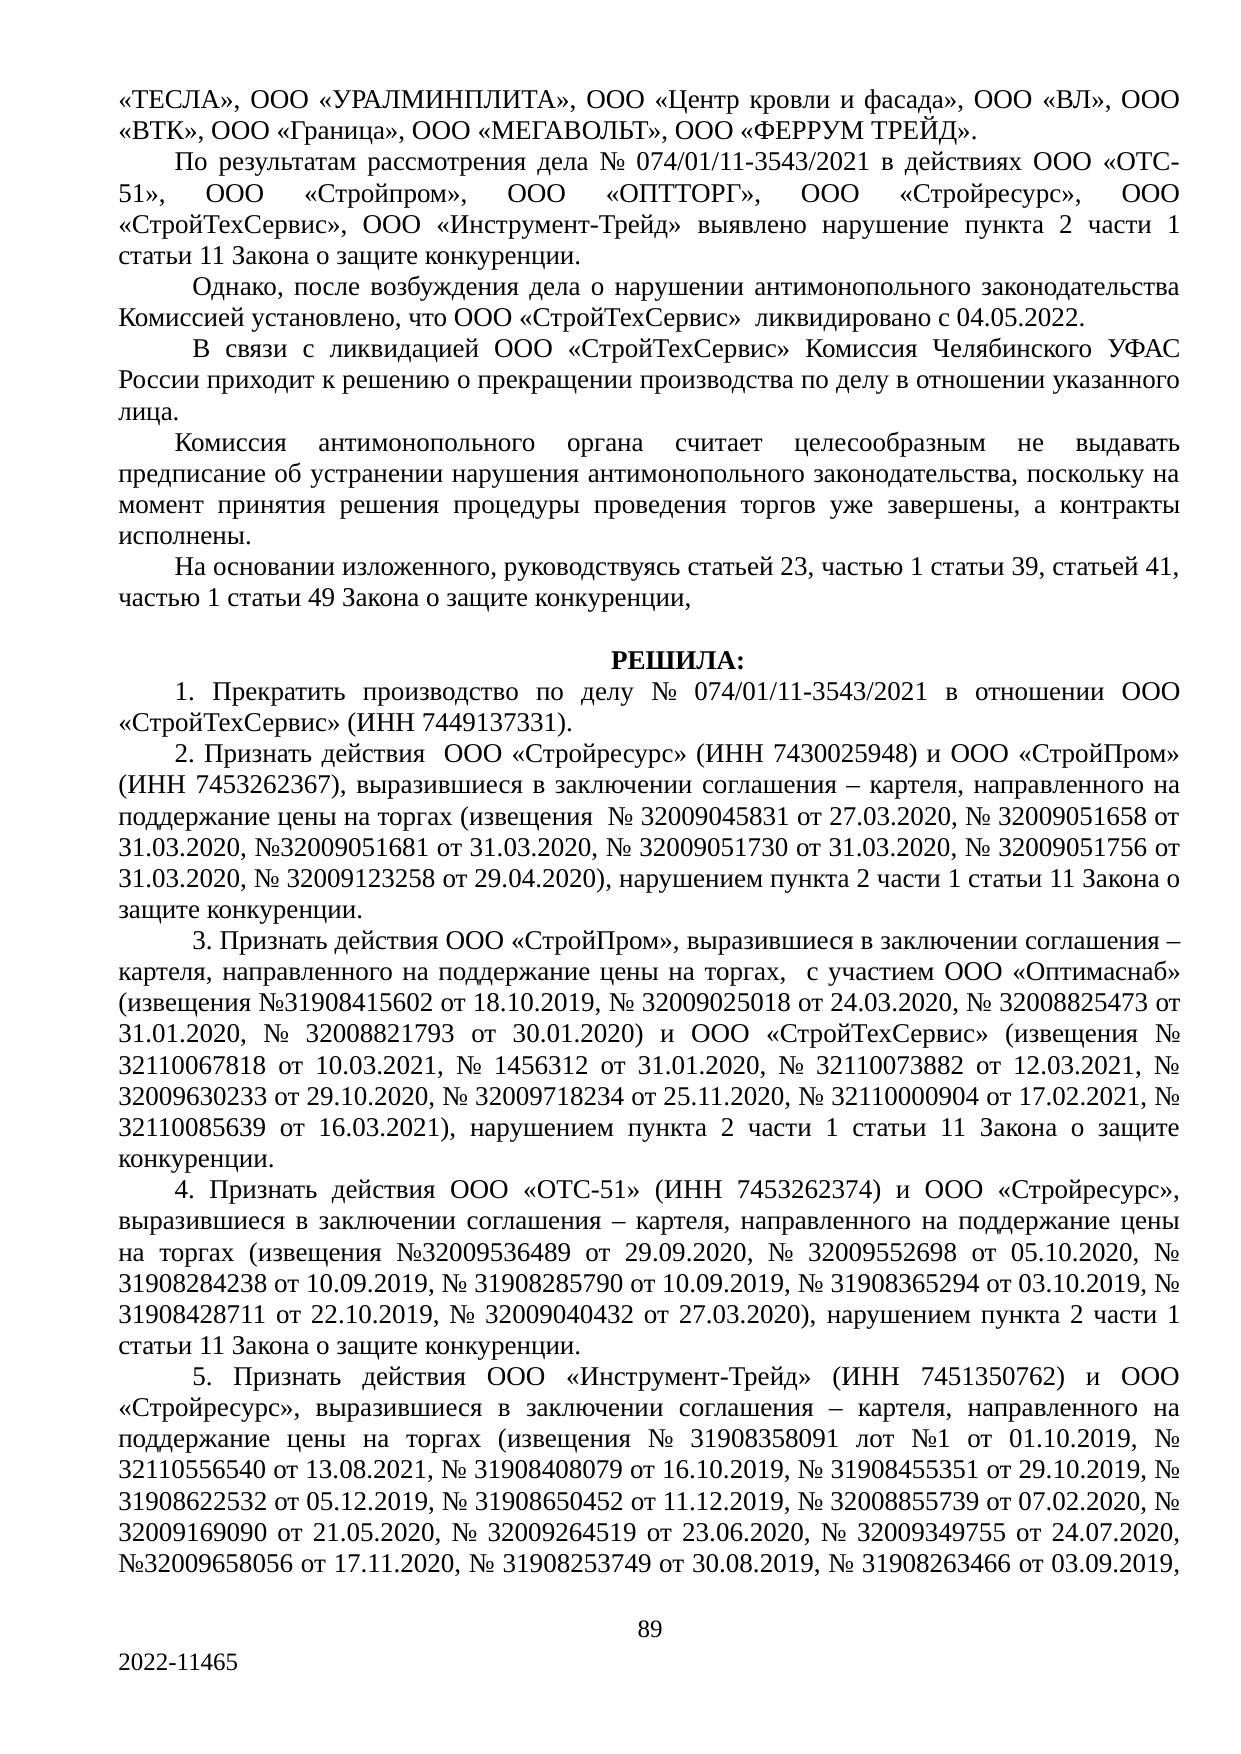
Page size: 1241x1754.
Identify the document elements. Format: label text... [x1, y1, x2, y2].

text 3. Признать действия ООО «СтройПром», выразившиеся в заключении соглашения – картеля, направленного на поддержание цены на торгах, с участием ООО «Оптимаснаб» (извещения №31908415602 от 18.10.2019, № 32009025018 от 24.03.2020, № 32008825473 от 31.01.2020, № 32008821793 от 30.01.2020) и ООО «СтройТехСервис» (извещения № 32110067818 от 10.03.2021, № 1456312 от 31.01.2020, № 32110073882 от 12.03.2021, № 32009630233 от 29.10.2020, № 32009718234 от 25.11.2020, № 32110000904 от 17.02.2021, № 32110085639 от 16.03.2021), нарушением пункта 2 части 1 статьи 11 Закона о защите конкуренции. [118, 924, 1181, 1173]
text «ТЕСЛА», ООО «УРАЛМИНПЛИТА», ООО «Центр кровли и фасада», ООО «ВЛ», ООО «ВТК», ООО «Граница», ООО «МЕГАВОЛЬТ», ООО «ФЕРРУМ ТРЕЙД». [118, 83, 1181, 146]
text В связи с ликвидацией ООО «СтройТехСервис» Комиссия Челябинского УФАС России приходит к решению о прекращении производства по делу в отношении указанного лица. [118, 332, 1181, 426]
text 4. Признать действия ООО «ОТС-51» (ИНН 7453262374) и ООО «Стройресурс», выразившиеся в заключении соглашения – картеля, направленного на поддержание цены на торгах (извещения №32009536489 от 29.09.2020, № 32009552698 от 05.10.2020, № 31908284238 от 10.09.2019, № 31908285790 от 10.09.2019, № 31908365294 от 03.10.2019, № 31908428711 от 22.10.2019, № 32009040432 от 27.03.2020), нарушением пункта 2 части 1 статьи 11 Закона о защите конкуренции. [118, 1173, 1181, 1360]
text По результатам рассмотрения дела № 074/01/11-3543/2021 в действиях ООО «ОТС-51», ООО «Стройпром», ООО «ОПТТОРГ», ООО «Стройресурс», ООО «СтройТехСервис», ООО «Инструмент-Трейд» выявлено нарушение пункта 2 части 1 статьи 11 Закона о защите конкуренции. [118, 146, 1181, 270]
text Комиссия антимонопольного органа считает целесообразным не выдавать предписание об устранении нарушения антимонопольного законодательства, поскольку на момент принятия решения процедуры проведения торгов уже завершены, а контракты исполнены. [118, 426, 1181, 550]
text На основании изложенного, руководствуясь статьей 23, частью 1 статьи 39, статьей 41, частью 1 статьи 49 Закона о защите конкуренции, [118, 550, 1181, 613]
text 1. Прекратить производство по делу № 074/01/11-3543/2021 в отношении ООО «СтройТехСервис» (ИНН 7449137331). [118, 675, 1181, 737]
text Однако, после возбуждения дела о нарушении антимонопольного законодательства Комиссией установлено, что ООО «СтройТехСервис» ликвидировано с 04.05.2022. [118, 270, 1181, 332]
text 5. Признать действия ООО «Инструмент-Трейд» (ИНН 7451350762) и ООО «Стройресурс», выразившиеся в заключении соглашения – картеля, направленного на поддержание цены на торгах (извещения № 31908358091 лот №1 от 01.10.2019, № 32110556540 от 13.08.2021, № 31908408079 от 16.10.2019, № 31908455351 от 29.10.2019, № 31908622532 от 05.12.2019, № 31908650452 от 11.12.2019, № 32008855739 от 07.02.2020, № 32009169090 от 21.05.2020, № 32009264519 от 23.06.2020, № 32009349755 от 24.07.2020, №32009658056 от 17.11.2020, № 31908253749 от 30.08.2019, № 31908263466 от 03.09.2019, [118, 1360, 1181, 1578]
text 2. Признать действия ООО «Стройресурс» (ИНН 7430025948) и ООО «СтройПром» (ИНН 7453262367), выразившиеся в заключении соглашения – картеля, направленного на поддержание цены на торгах (извещения № 32009045831 от 27.03.2020, № 32009051658 от 31.03.2020, №32009051681 от 31.03.2020, № 32009051730 от 31.03.2020, № 32009051756 от 31.03.2020, № 32009123258 от 29.04.2020), нарушением пункта 2 части 1 статьи 11 Закона о защите конкуренции. [118, 737, 1181, 924]
text РЕШИЛА: [118, 644, 1181, 675]
